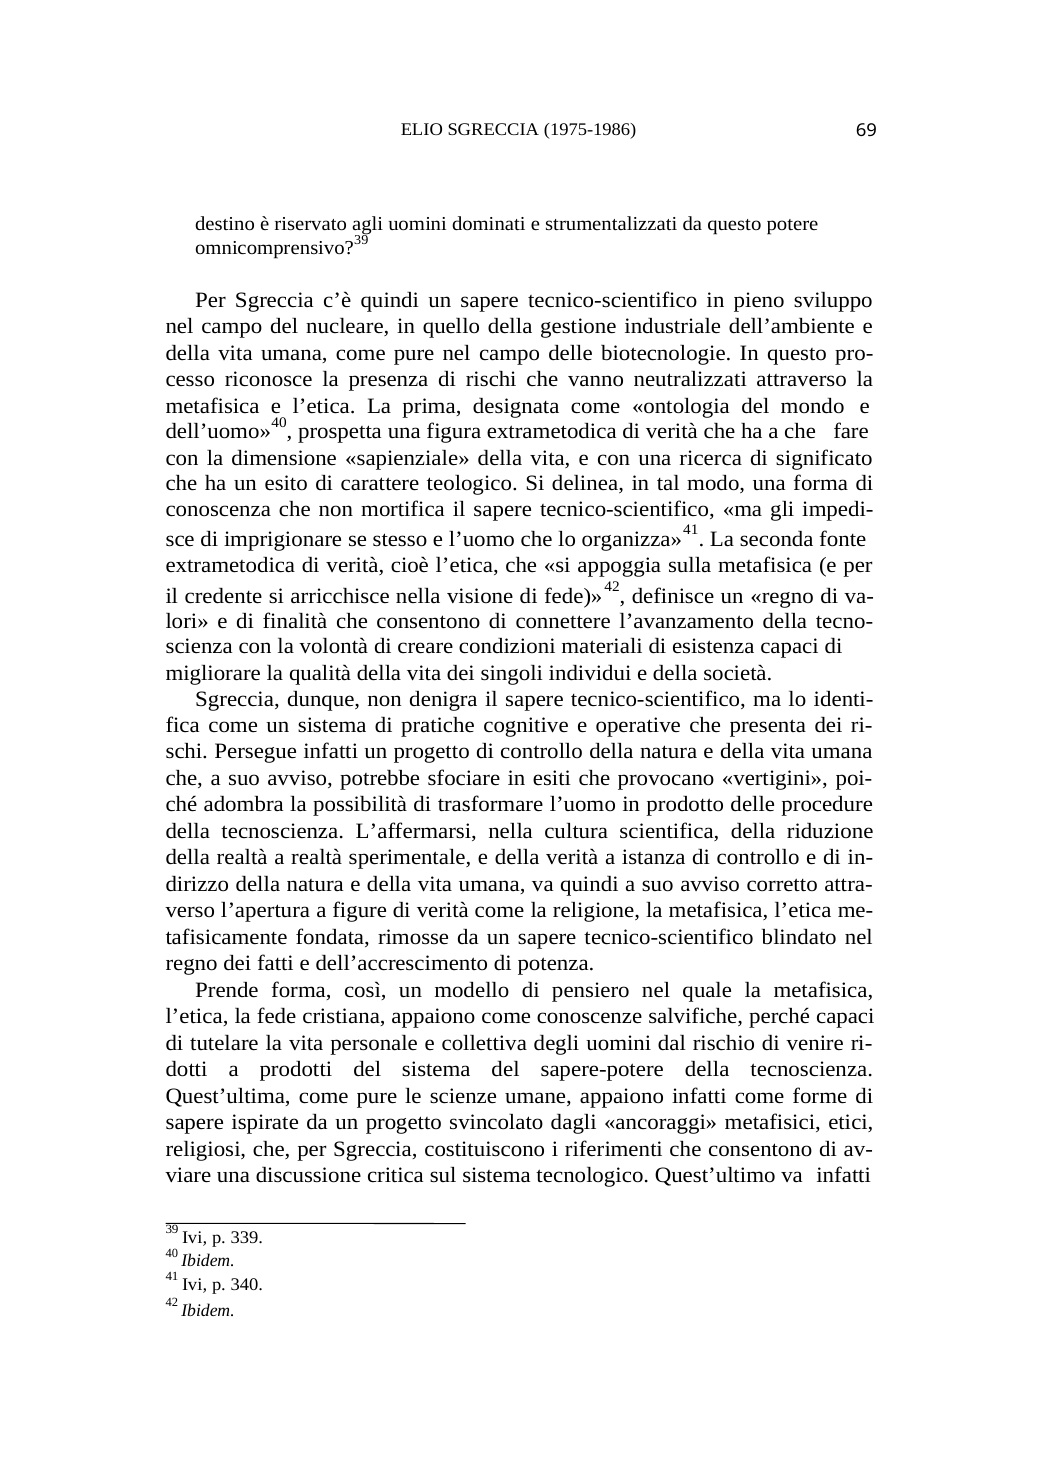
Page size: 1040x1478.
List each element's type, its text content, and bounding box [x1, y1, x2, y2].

text con la dimensione «sapienziale» della vita, e con una ricerca di significato che ha un esito di carattere teologico. Si delinea, in tal modo, una forma di conoscenza che non mortifica il sapere tecnico-scientifico, «ma gli impedi- sce di imprigionare se stesso e l’uomo che lo organizza»41. La seconda fonte [165, 445, 874, 551]
text destino è riservato agli uomini dominati e strumentalizzati da questo potere omnicomprensivo?39 [195, 212, 896, 259]
text Sgreccia, dunque, non denigra il sapere tecnico-scientifico, ma lo identi- fica come un sistema di pratiche cognitive e operative che presenta dei ri- schi. Persegue infatti un progetto di controllo della natura e della vita umana che, a suo avviso, potrebbe sfociare in esiti che provocano «vertigini», poi- ché adombra la possibilità di trasformare l’uomo in prodotto delle procedure della tecnoscienza. L’affermarsi, nella cultura scientifica, della riduzione della realtà a realtà sperimentale, e della verità a istanza di controllo e di in- dirizzo della natura e della vita umana, va quindi a suo avviso corretto attra- verso l’apertura a figure di verità come la religione, la metafisica, l’etica me- tafisicamente fondata, rimosse da un sapere tecnico-scientifico blindato nel regno dei fatti e dell’accrescimento di potenza. [165, 686, 874, 975]
text dell’uomo»40, prospetta una figura extrametodica di verità che ha a che fare [165, 419, 896, 444]
text Per Sgreccia c’è quindi un sapere tecnico-scientifico in pieno sviluppo nel campo del nucleare, in quello della gestione industriale dell’ambiente e della vita umana, come pure nel campo delle biotecnologie. In questo pro- cesso riconosce la presenza di rischi che vanno neutralizzati attraverso la metafisica e l’etica. La prima, designata come «ontologia del mondo e [165, 287, 874, 418]
text migliorare la qualità della vita dei singoli individui e della società. [165, 659, 896, 685]
text 42 Ibidem. [165, 1295, 896, 1320]
text 41 Ivi, p. 340. [165, 1271, 896, 1295]
text extrametodica di verità, cioè l’etica, che «si appoggia sulla metafisica (e per il credente si arricchisce nella visione di fede)»42, definisce un «regno di va- lori» e di finalità che consentono di connettere l’avanzamento della tecno- scienza con la volontà di creare condizioni materiali di esistenza capaci di [165, 552, 875, 658]
text 40 Ibidem. [165, 1248, 896, 1271]
text Prende forma, così, un modello di pensiero nel quale la metafisica, l’etica, la fede cristiana, appaiono come conoscenze salvifiche, perché capaci di tutelare la vita personale e collettiva degli uomini dal rischio di venire ri- dotti a prodotti del sistema del sapere-potere della tecnoscienza. Quest’ultima, come pure le scienze umane, appaiono infatti come forme di sapere ispirate da un progetto svincolato dagli «ancoraggi» metafisici, etici, religiosi, che, per Sgreccia, costituiscono i riferimenti che consentono di av- viare una discussione critica sul sistema tecnologico. Quest’ultimo va infatti [165, 977, 875, 1187]
text 39 Ivi, p. 339. [165, 1218, 896, 1248]
